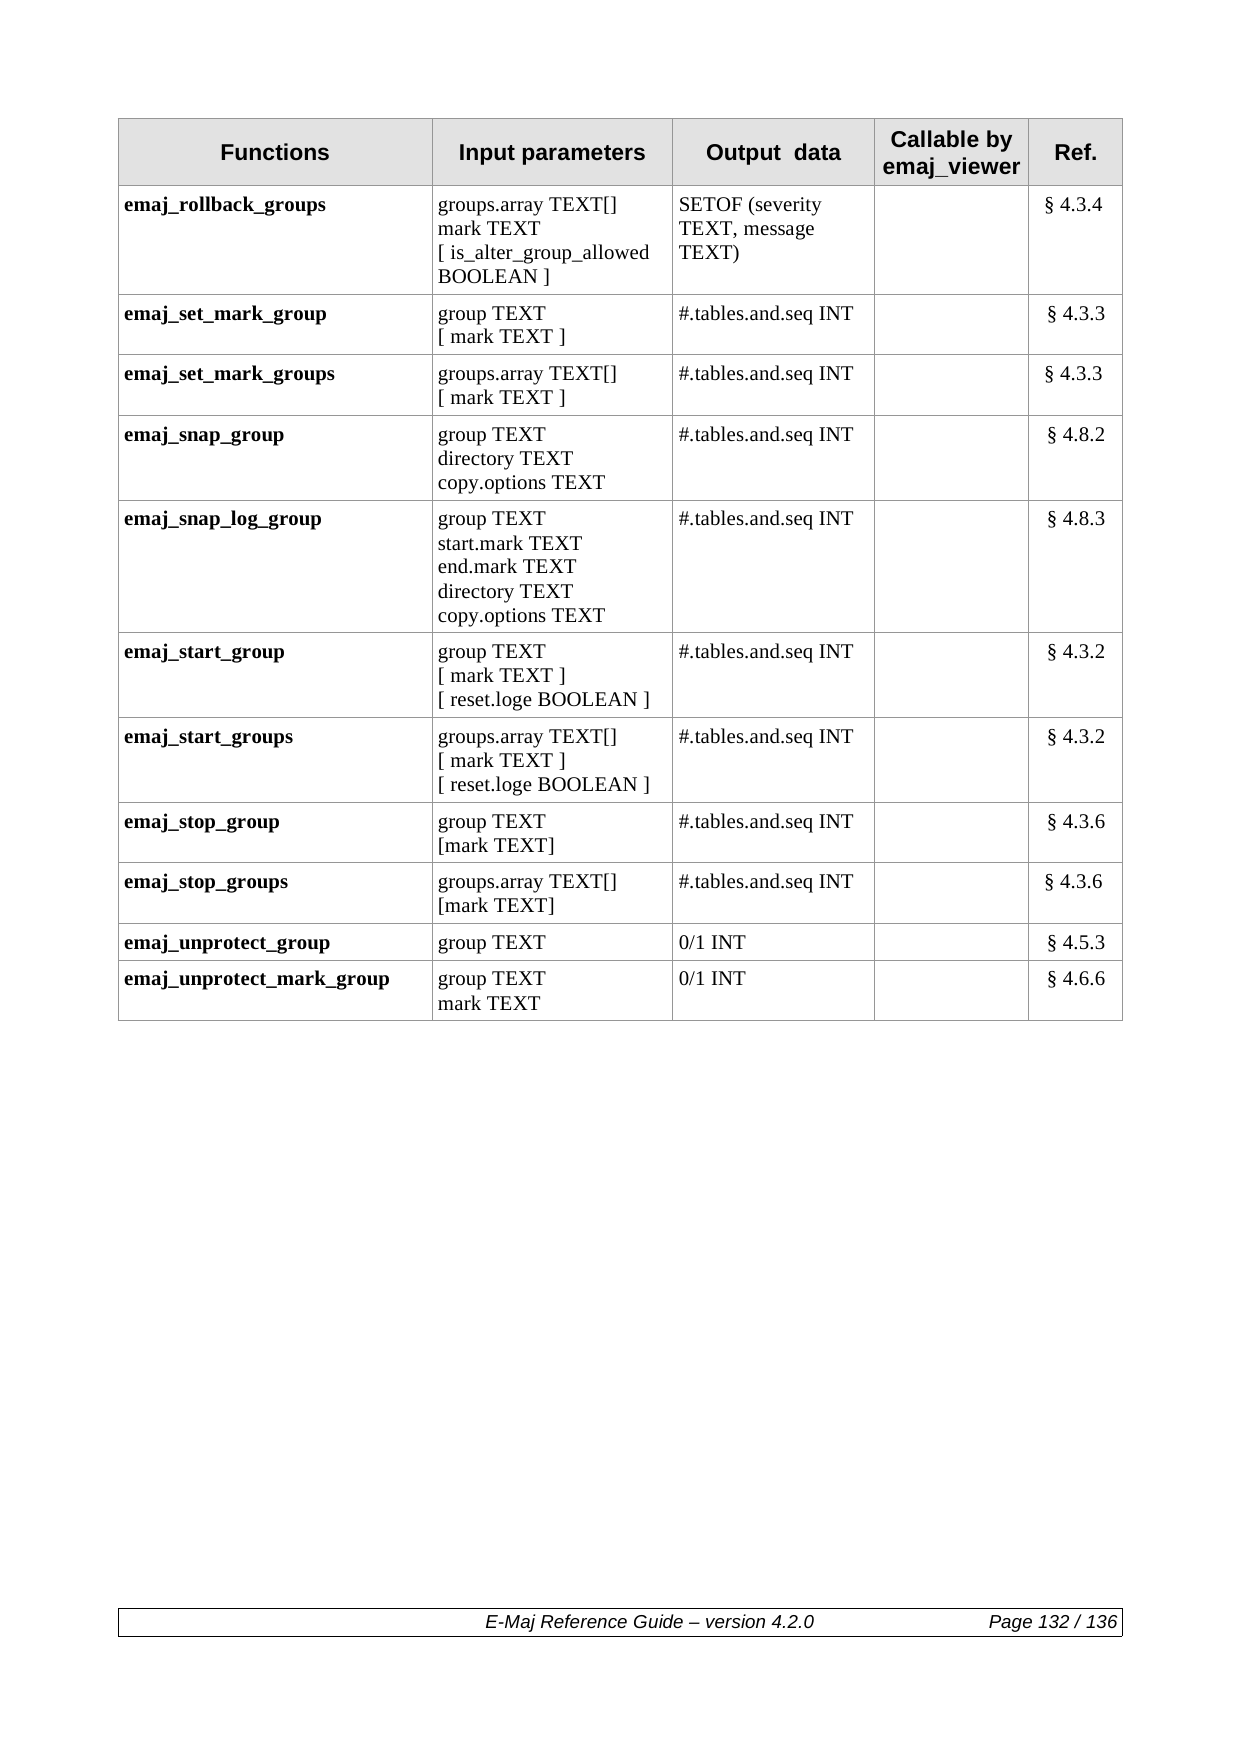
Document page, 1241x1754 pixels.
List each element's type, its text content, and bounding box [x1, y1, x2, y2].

table_cell emaj_snap_group [119, 416, 432, 499]
table_cell emaj_snap_log_group [119, 501, 432, 632]
table_header Input parameters [433, 119, 672, 185]
table_cell #.tables.and.seq INT [673, 416, 874, 499]
table_cell group TEXT [mark TEXT] [433, 803, 672, 862]
table_cell SETOF (severity TEXT, message TEXT) [673, 186, 874, 293]
table_cell group TEXT [ mark TEXT ] [433, 295, 672, 354]
table_cell emaj_start_groups [119, 718, 432, 802]
table_cell group TEXT [ mark TEXT ] [ reset.loge BOOLEAN ] [433, 633, 672, 717]
table_cell [875, 186, 1028, 293]
table_cell § 4.3.6 [1029, 863, 1122, 923]
table_cell [875, 501, 1028, 632]
table_cell [875, 295, 1028, 354]
table_cell emaj_start_group [119, 633, 432, 717]
table_cell #.tables.and.seq INT [673, 803, 874, 862]
table_cell #.tables.and.seq INT [673, 295, 874, 354]
table_cell emaj_set_mark_groups [119, 355, 432, 415]
table_cell groups.array TEXT[] [ mark TEXT ] [433, 355, 672, 415]
table_cell § 4.3.4 [1029, 186, 1122, 293]
table_cell § 4.3.2 [1029, 718, 1122, 802]
table_cell group TEXT directory TEXT copy.options TEXT [433, 416, 672, 499]
table_cell [875, 718, 1028, 802]
table_header Ref. [1029, 119, 1122, 185]
table_cell 0/1 INT [673, 924, 874, 959]
table_cell #.tables.and.seq INT [673, 718, 874, 802]
table_cell groups.array TEXT[] [ mark TEXT ] [ reset.loge BOOLEAN ] [433, 718, 672, 802]
table_cell emaj_unprotect_group [119, 924, 432, 959]
table_cell 0/1 INT [673, 961, 874, 1020]
table_cell #.tables.and.seq INT [673, 863, 874, 923]
table_cell § 4.5.3 [1029, 924, 1122, 959]
table_cell [875, 863, 1028, 923]
table_cell group TEXT [433, 924, 672, 959]
table_cell group TEXT start.mark TEXT end.mark TEXT directory TEXT copy.options TEXT [433, 501, 672, 632]
table_cell groups.array TEXT[] [mark TEXT] [433, 863, 672, 923]
table_cell #.tables.and.seq INT [673, 501, 874, 632]
table_cell § 4.3.6 [1029, 803, 1122, 862]
table_cell [875, 803, 1028, 862]
table_cell [875, 961, 1028, 1020]
table_cell [875, 633, 1028, 717]
table_cell emaj_stop_group [119, 803, 432, 862]
table_cell § 4.6.6 [1029, 961, 1122, 1020]
table_cell § 4.3.3 [1029, 355, 1122, 415]
table_cell [875, 924, 1028, 959]
table_cell #.tables.and.seq INT [673, 355, 874, 415]
table_cell group TEXT mark TEXT [433, 961, 672, 1020]
table_cell #.tables.and.seq INT [673, 633, 874, 717]
table_header Callable by emaj_viewer [875, 119, 1028, 185]
table_cell § 4.8.2 [1029, 416, 1122, 499]
table_cell § 4.3.2 [1029, 633, 1122, 717]
table_cell emaj_set_mark_group [119, 295, 432, 354]
table_cell groups.array TEXT[] mark TEXT [ is_alter_group_allowed BOOLEAN ] [433, 186, 672, 293]
table_cell § 4.8.3 [1029, 501, 1122, 632]
table_header Functions [119, 119, 432, 185]
table_cell emaj_rollback_groups [119, 186, 432, 293]
table_cell § 4.3.3 [1029, 295, 1122, 354]
table_cell [875, 416, 1028, 499]
table_cell emaj_stop_groups [119, 863, 432, 923]
table_cell [875, 355, 1028, 415]
table_cell emaj_unprotect_mark_group [119, 961, 432, 1020]
table_header Output data [673, 119, 874, 185]
